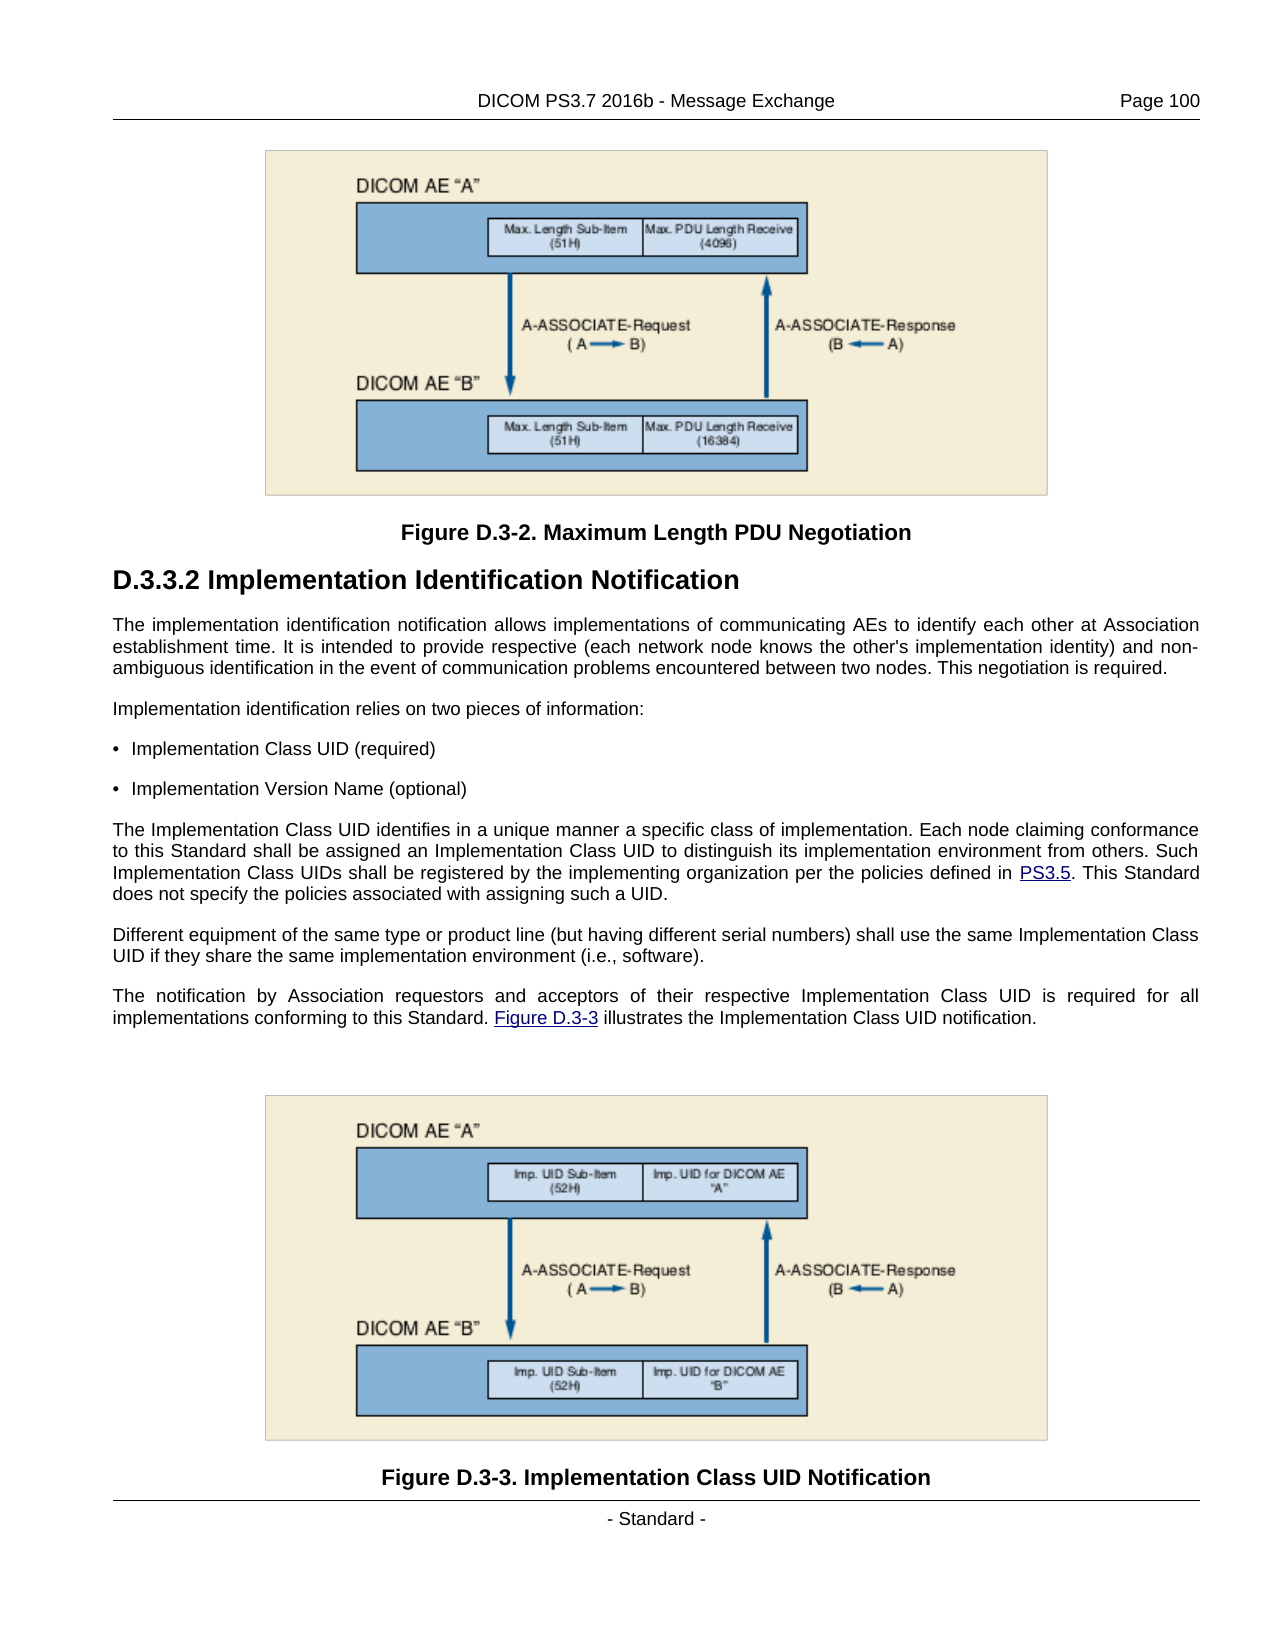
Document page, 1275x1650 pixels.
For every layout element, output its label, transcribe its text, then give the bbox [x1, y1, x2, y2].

text The implementation identification notification allows implementations of communicating AEs to identify each other at Association establishment time. It is intended to provide respective (each network node knows the other's implementation identity) and non-ambiguous identification in the event of communication problems encountered between two nodes. This negotiation is required. [112, 614, 1200, 679]
text Implementation identification relies on two pieces of information: [112, 697, 1200, 719]
picture [264, 1094, 1049, 1442]
text Figure D.3-2. Maximum Length PDU Negotiation [112, 519, 1200, 545]
text The notification by Association requestors and acceptors of their respective Implementation Class UID is required for all implementations conforming to this Standard. Figure D.3-3 illustrates the Implementation Class UID notification. [112, 985, 1200, 1028]
list Implementation Class UID (required) [112, 738, 1200, 759]
text Figure D.3-3. Implementation Class UID Notification [112, 1464, 1200, 1490]
text Different equipment of the same type or product line (but having different serial numbers) shall use the same Implementation Class UID if they share the same implementation environment (i.e., software). [112, 923, 1200, 966]
text D.3.3.2 Implementation Identification Notification [112, 564, 1200, 595]
picture [264, 150, 1049, 497]
list Implementation Version Name (optional) [112, 778, 1200, 799]
text The Implementation Class UID identifies in a unique manner a specific class of implementation. Each node claiming conformance to this Standard shall be assigned an Implementation Class UID to distinguish its implementation environment from others. Such Implementation Class UIDs shall be registered by the implementing organization per the policies defined in PS3.5. This Standard does not specify the policies associated with assigning such a UID. [112, 818, 1200, 904]
